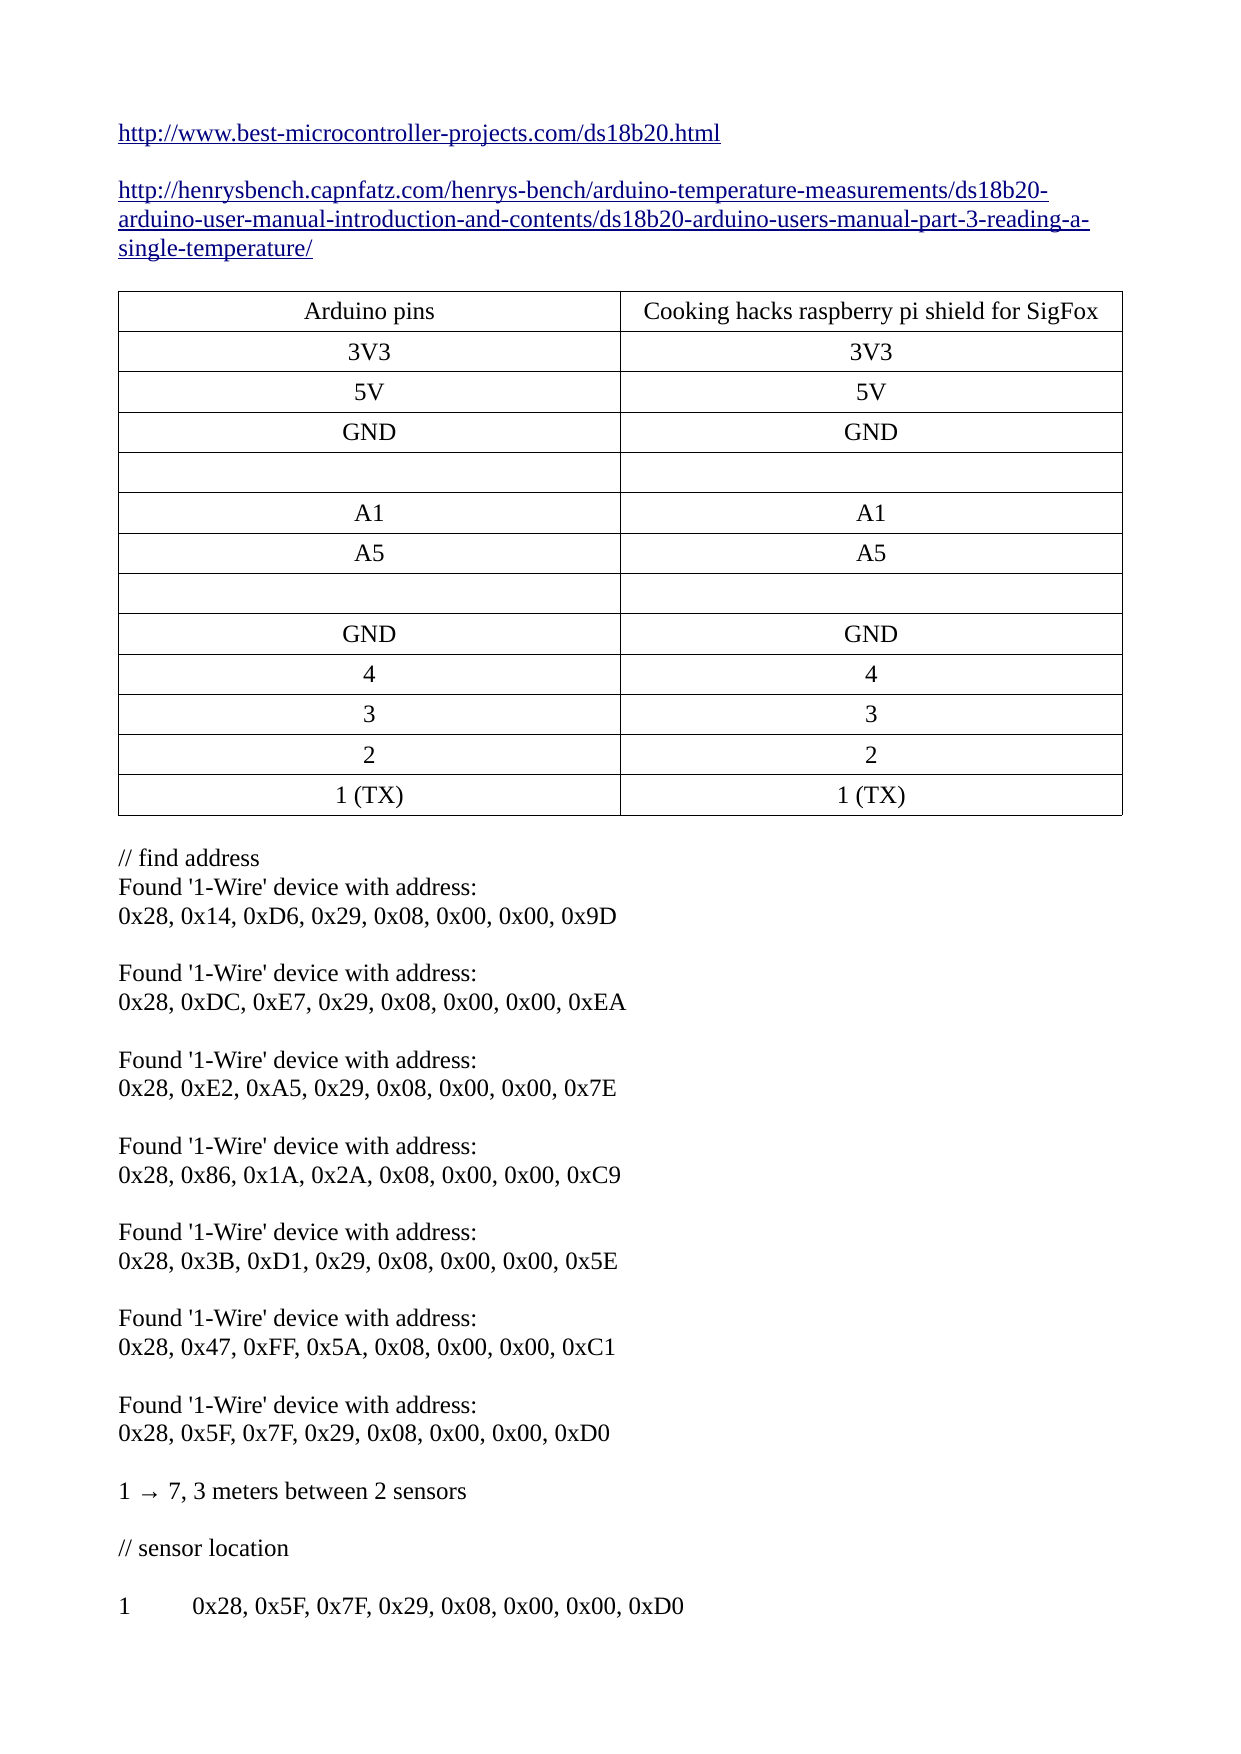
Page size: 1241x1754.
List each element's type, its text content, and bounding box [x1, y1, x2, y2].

table_cell [621, 453, 1122, 492]
text Found '1-Wire' device with address: [118, 1303, 1122, 1332]
table_cell GND [119, 614, 620, 653]
table_cell 2 [621, 735, 1122, 774]
text // find address [118, 843, 1122, 872]
table_cell A5 [621, 534, 1122, 573]
text 0x28, 0x14, 0xD6, 0x29, 0x08, 0x00, 0x00, 0x9D [118, 901, 1122, 930]
text Found '1-Wire' device with address: [118, 1390, 1122, 1418]
text Found '1-Wire' device with address: [118, 1131, 1122, 1160]
table_cell GND [119, 413, 620, 452]
table_cell 1 (TX) [119, 775, 620, 815]
text 0x28, 0x3B, 0xD1, 0x29, 0x08, 0x00, 0x00, 0x5E [118, 1246, 1122, 1275]
table_cell A1 [119, 493, 620, 532]
text 1 → 7, 3 meters between 2 sensors [118, 1476, 1122, 1505]
table_cell GND [621, 614, 1122, 653]
table_cell [119, 453, 620, 492]
text Found '1-Wire' device with address: [118, 1217, 1122, 1246]
table_cell 4 [621, 655, 1122, 694]
text http://www.best-microcontroller-projects.com/ds18b20.html [118, 118, 1122, 147]
table_cell 3 [621, 695, 1122, 734]
table_cell 2 [119, 735, 620, 774]
table_cell A1 [621, 493, 1122, 532]
table_cell 3V3 [621, 332, 1122, 371]
table_cell GND [621, 413, 1122, 452]
text http://henrysbench.capnfatz.com/henrys-bench/arduino-temperature-measurements/ds18b20-arduino-user-manual-introduction-and-contents/ds18b20-arduino-users-manual-part-3-reading-a-single-temperature/ [118, 176, 1122, 262]
text // sensor location [118, 1533, 1122, 1562]
text 0x28, 0x86, 0x1A, 0x2A, 0x08, 0x00, 0x00, 0xC9 [118, 1160, 1122, 1188]
table_header Arduino pins [119, 292, 620, 331]
text 0x28, 0xE2, 0xA5, 0x29, 0x08, 0x00, 0x00, 0x7E [118, 1073, 1122, 1102]
text 0x28, 0xDC, 0xE7, 0x29, 0x08, 0x00, 0x00, 0xEA [118, 987, 1122, 1016]
table_header Cooking hacks raspberry pi shield for SigFox [621, 292, 1122, 331]
table_cell 3V3 [119, 332, 620, 371]
text Found '1-Wire' device with address: [118, 872, 1122, 901]
text Found '1-Wire' device with address: [118, 1045, 1122, 1073]
table_cell 1 (TX) [621, 775, 1122, 815]
text 0x28, 0x5F, 0x7F, 0x29, 0x08, 0x00, 0x00, 0xD0 [118, 1418, 1122, 1447]
table_cell A5 [119, 534, 620, 573]
table_cell [119, 574, 620, 613]
table_cell 3 [119, 695, 620, 734]
table_cell 5V [119, 372, 620, 412]
table_cell 5V [621, 372, 1122, 412]
text 1 0x28, 0x5F, 0x7F, 0x29, 0x08, 0x00, 0x00, 0xD0 [118, 1591, 1122, 1620]
table_cell [621, 574, 1122, 613]
table_cell 4 [119, 655, 620, 694]
text 0x28, 0x47, 0xFF, 0x5A, 0x08, 0x00, 0x00, 0xC1 [118, 1332, 1122, 1361]
text Found '1-Wire' device with address: [118, 958, 1122, 987]
